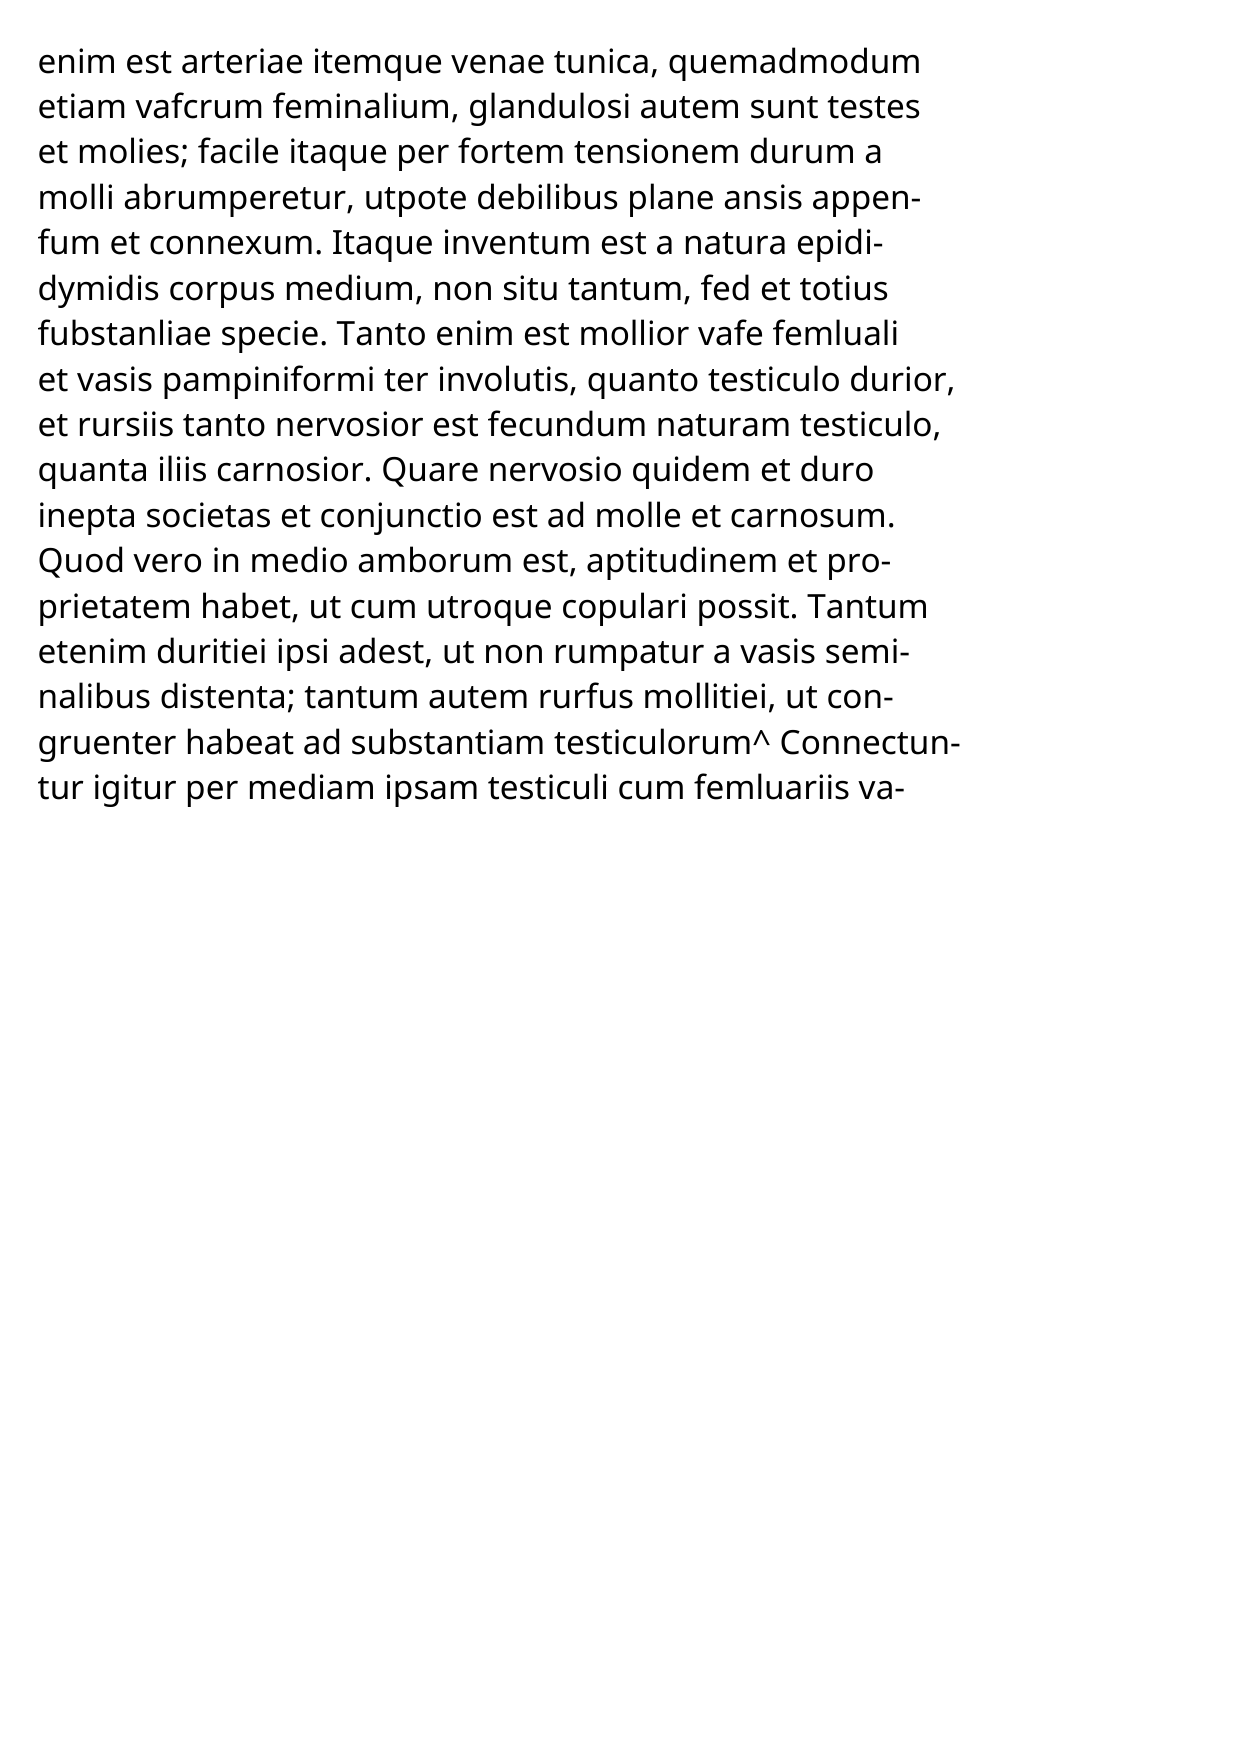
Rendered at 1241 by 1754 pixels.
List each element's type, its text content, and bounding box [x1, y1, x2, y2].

text enim est arteriae itemque venae tunica, quemadmodum etiam vafcrum feminalium, glandulosi autem sunt testes et molies; facile itaque per fortem tensionem durum a molli abrumperetur, utpote debilibus plane ansis appen- fum et connexum. Itaque inventum est a natura epidi- dymidis corpus medium, non situ tantum, fed et totius fubstanliae specie. Tanto enim est mollior vafe femluali et vasis pampiniformi ter involutis, quanto testiculo durior, et rursiis tanto nervosior est fecundum naturam testiculo, quanta iliis carnosior. Quare nervosio quidem et duro inepta societas et conjunctio est ad molle et carnosum. Quod vero in medio amborum est, aptitudinem et pro- prietatem habet, ut cum utroque copulari possit. Tantum etenim duritiei ipsi adest, ut non rumpatur a vasis semi- nalibus distenta; tantum autem rurfus mollitiei, ut con- gruenter habeat ad substantiam testiculorum^ Connectun- tur igitur per mediam ipsam testiculi cum femluariis va- [37, 37, 1203, 809]
